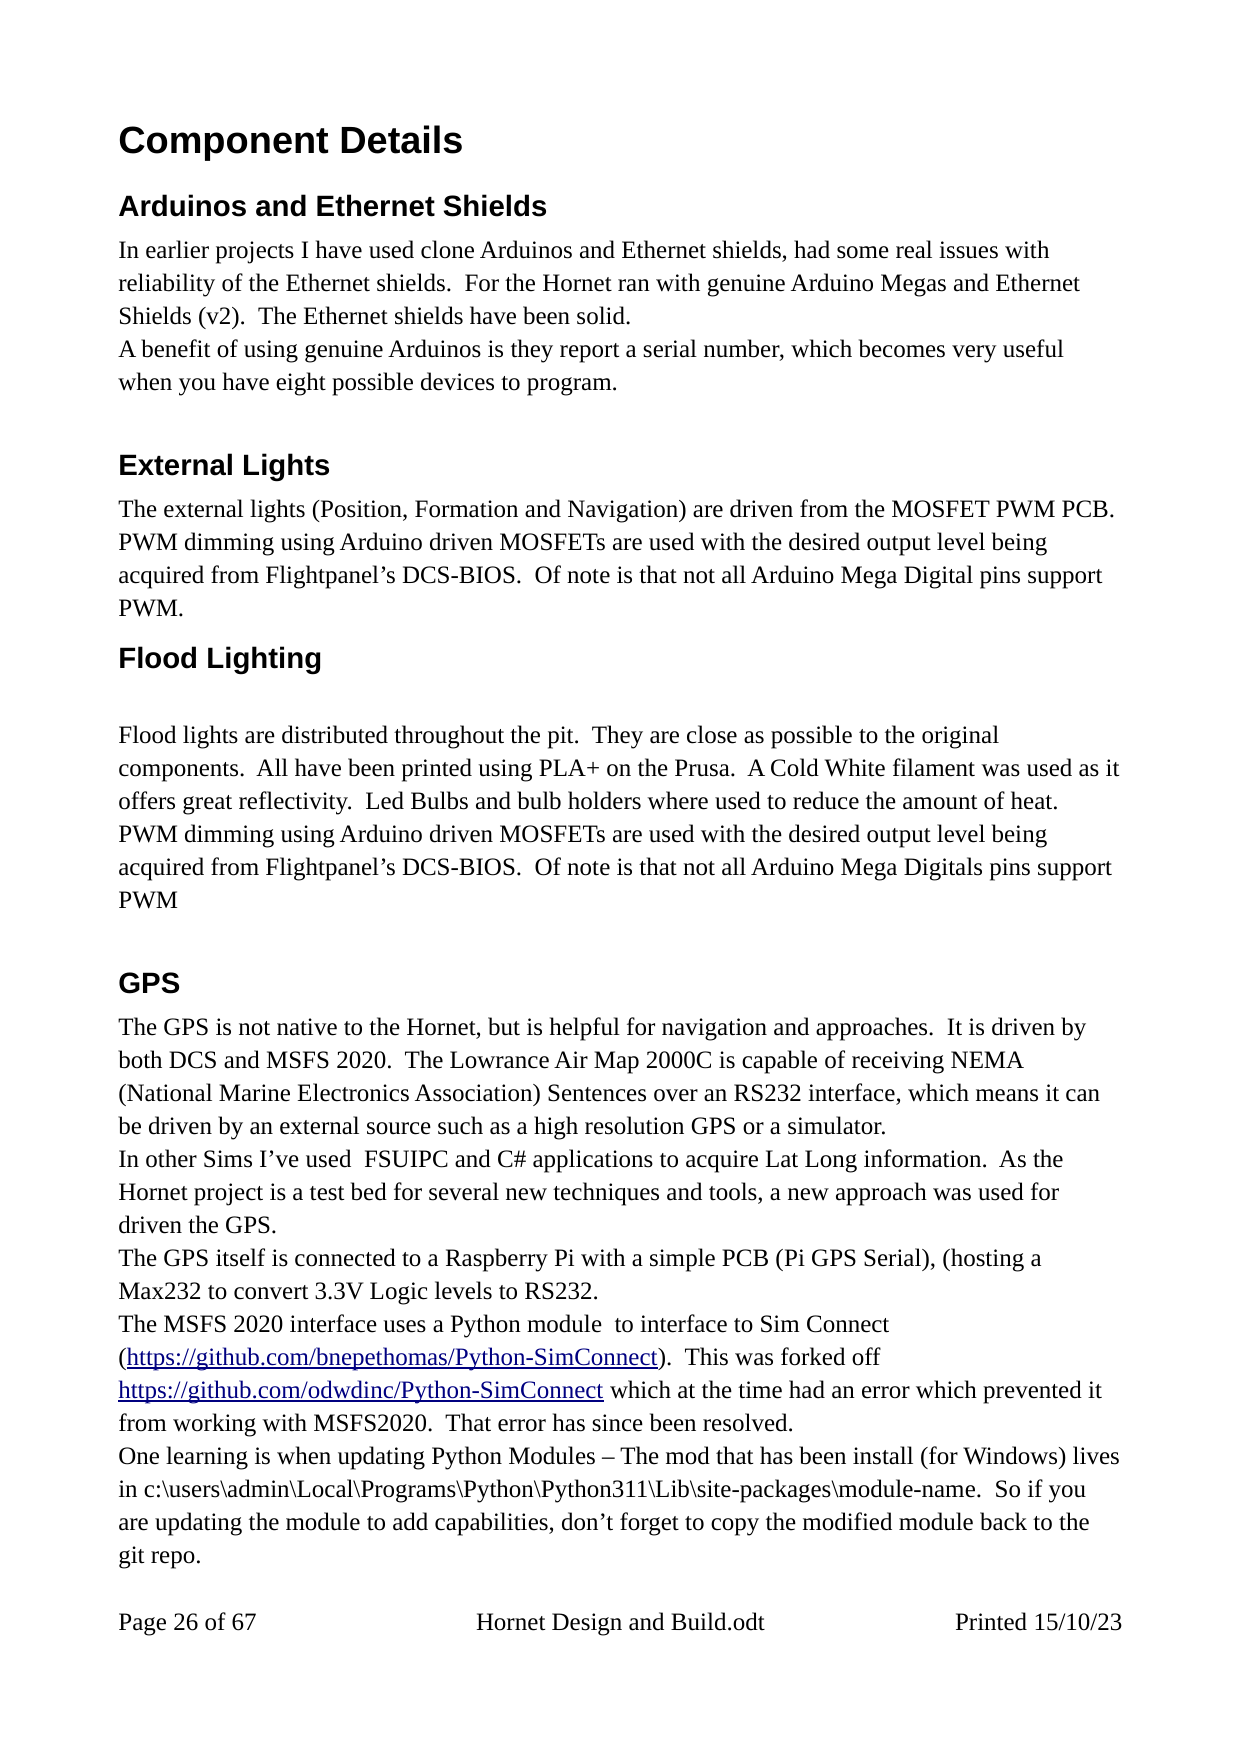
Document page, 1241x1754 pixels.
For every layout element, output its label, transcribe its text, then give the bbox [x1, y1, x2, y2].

text The MSFS 2020 interface uses a Python module to interface to Sim Connect (https://github.com/bnepethomas/Python-SimConnect). This was forked off https://github.com/odwdinc/Python-SimConnect which at the time had an error which prevented it from working with MSFS2020. That error has since been resolved. [118, 1309, 1122, 1437]
subtitle Arduinos and Ethernet Shields [118, 189, 1122, 223]
text In other Sims I’ve used FSUIPC and C# applications to acquire Lat Long information. As the Hornet project is a test bed for several new techniques and tools, a new approach was used for driven the GPS. [118, 1144, 1122, 1239]
text The GPS is not native to the Hornet, but is helpful for navigation and approaches. It is driven by both DCS and MSFS 2020. The Lowrance Air Map 2000C is capable of receiving NEMA (National Marine Electronics Association) Sentences over an RS232 interface, which means it can be driven by an external source such as a high resolution GPS or a simulator. [118, 1012, 1122, 1140]
text A benefit of using genuine Arduinos is they report a serial number, which becomes very useful when you have eight possible devices to program. [118, 334, 1122, 396]
text In earlier projects I have used clone Arduinos and Ethernet shields, had some real issues with reliability of the Ethernet shields. For the Hornet ran with genuine Arduino Megas and Ethernet Shields (v2). The Ethernet shields have been solid. [118, 235, 1122, 330]
text One learning is when updating Python Modules – The mod that has been install (for Windows) lives in c:\users\admin\Local\Programs\Python\Python311\Lib\site-packages\module-name. So if you are updating the module to add capabilities, don’t forget to copy the modified module back to the git repo. [118, 1441, 1122, 1569]
text The external lights (Position, Formation and Navigation) are driven from the MOSFET PWM PCB. [118, 494, 1122, 523]
text The GPS itself is connected to a Raspberry Pi with a simple PCB (Pi GPS Serial), (hosting a Max232 to convert 3.3V Logic levels to RS232. [118, 1243, 1122, 1305]
subtitle External Lights [118, 448, 1122, 482]
subtitle Flood Lighting [118, 641, 1122, 674]
text Flood lights are distributed throughout the pit. They are close as possible to the original components. All have been printed using PLA+ on the Prusa. A Cold White filament was used as it offers great reflectivity. Led Bulbs and bulb holders where used to reduce the amount of heat. [118, 720, 1122, 815]
text PWM dimming using Arduino driven MOSFETs are used with the desired output level being acquired from Flightpanel’s DCS-BIOS. Of note is that not all Arduino Mega Digitals pins support PWM [118, 819, 1122, 914]
text PWM dimming using Arduino driven MOSFETs are used with the desired output level being acquired from Flightpanel’s DCS-BIOS. Of note is that not all Arduino Mega Digital pins support PWM. [118, 527, 1122, 622]
subtitle Component Details [118, 118, 1122, 162]
subtitle GPS [118, 966, 1122, 999]
